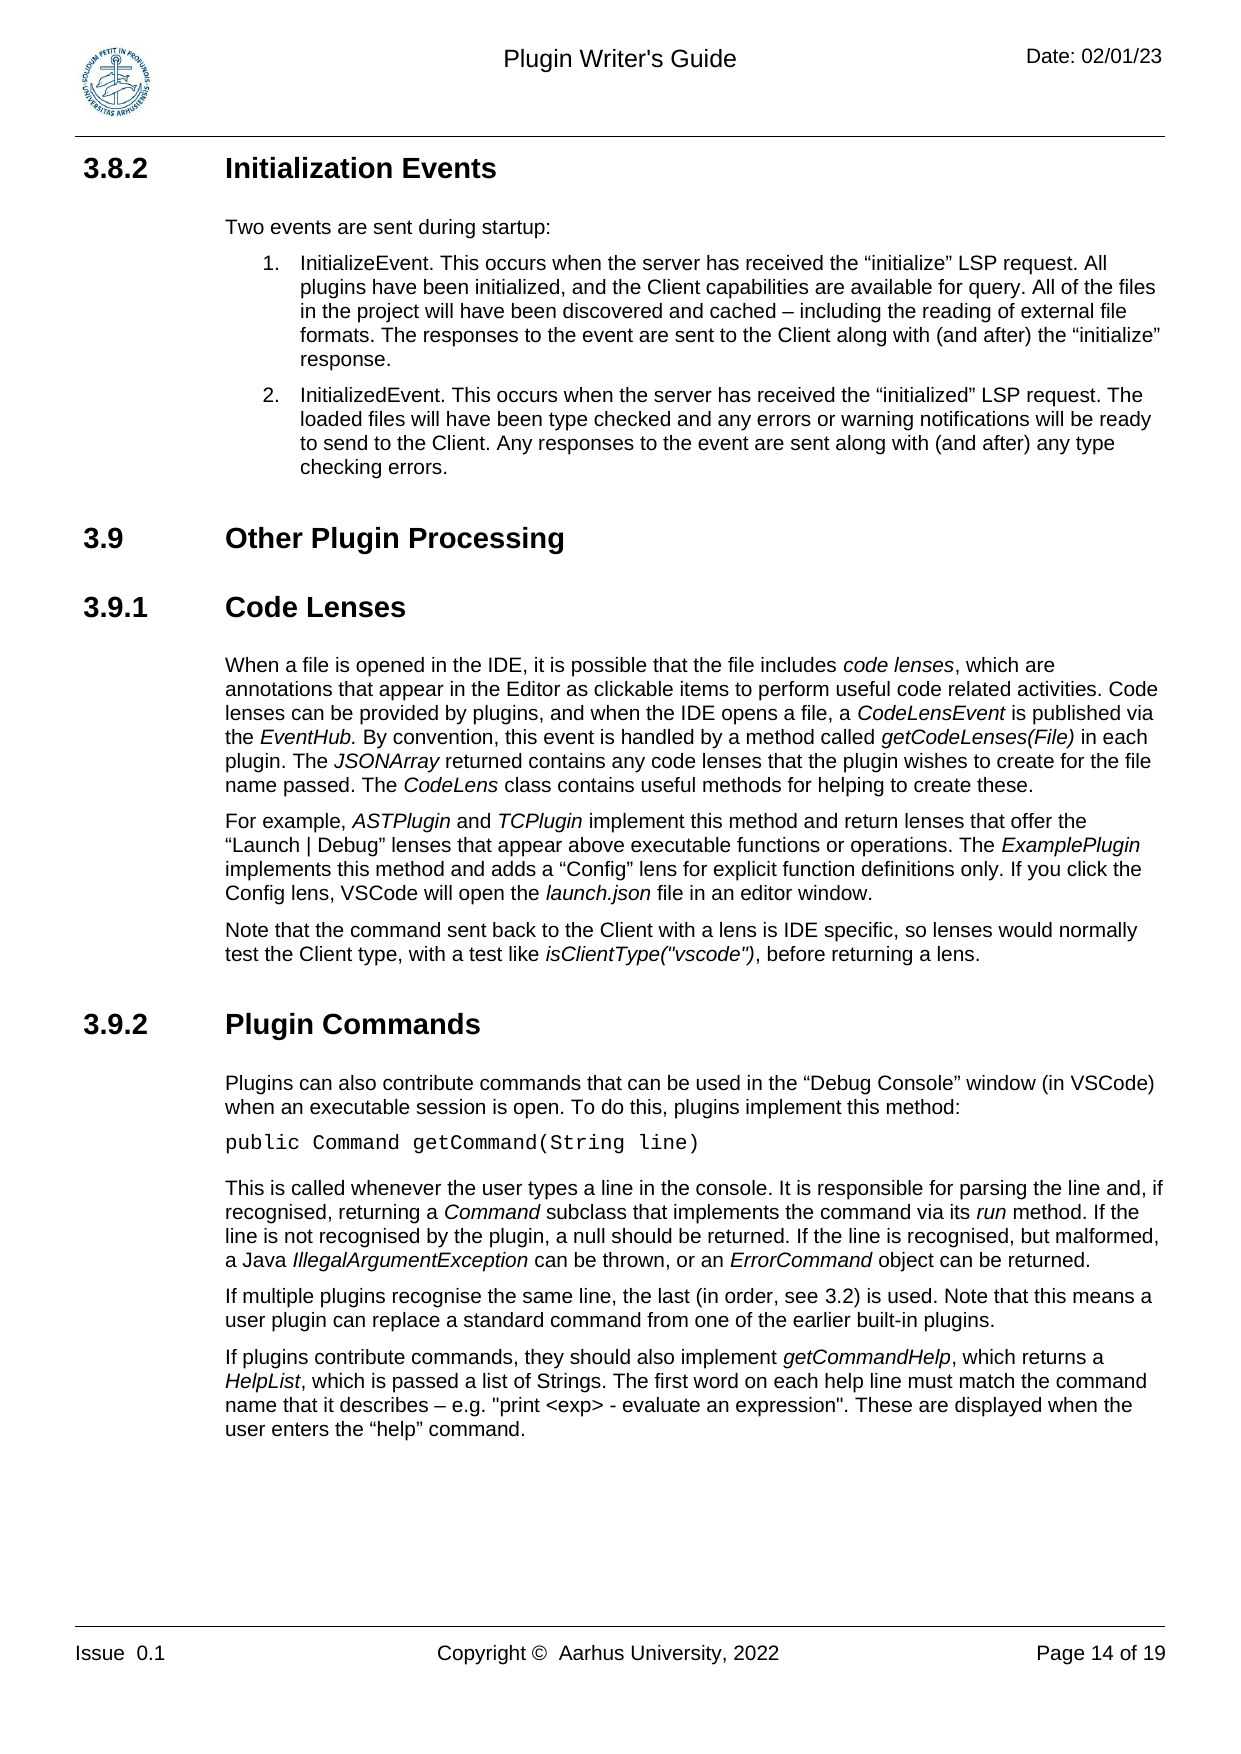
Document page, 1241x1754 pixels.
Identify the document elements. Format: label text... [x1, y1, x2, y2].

text Two events are sent during startup: [225, 215, 1165, 239]
subtitle Initialization Events [75, 152, 1165, 185]
text Plugins can also contribute commands that can be used in the “Debug Console” window (in VSCode) when an executable session is open. To do this, plugins implement this method: [225, 1071, 1165, 1119]
text For example, ASTPlugin and TCPlugin implement this method and return lenses that offer the “Launch | Debug” lenses that appear above executable functions or operations. The ExamplePlugin implements this method and adds a “Config” lens for explicit function definitions only. If you click the Config lens, VSCode will open the launch.json file in an editor window. [225, 809, 1165, 905]
text This is called whenever the user types a line in the console. It is responsible for parsing the line and, if recognised, returning a Command subclass that implements the command via its run method. If the line is not recognised by the plugin, a null should be returned. If the line is recognised, but malformed, a Java IllegalArgumentException can be thrown, or an ErrorCommand object can be returned. [225, 1176, 1165, 1272]
text Note that the command sent back to the Client with a lens is IDE specific, so lenses would normally test the Client type, with a test like isClientType("vscode"), before returning a lens. [225, 918, 1165, 966]
subtitle Code Lenses [75, 591, 1165, 623]
subtitle Other Plugin Processing [75, 522, 1165, 555]
list InitializeEvent. This occurs when the server has received the “initialize” LSP request. All plugins have been initialized, and the Client capabilities are available for query. All of the files in the project will have been discovered and cached – including the reading of external file formats. The responses to the event are sent to the Client along with (and after) the “initialize” response. [262, 251, 1165, 371]
text When a file is opened in the IDE, it is possible that the file includes code lenses, which are annotations that appear in the Editor as clickable items to perform useful code related activities. Code lenses can be provided by plugins, and when the IDE opens a file, a CodeLensEvent is published via the EventHub. By convention, this event is handled by a method called getCodeLenses(File) in each plugin. The JSONArray returned contains any code lenses that the plugin wishes to create for the file name passed. The CodeLens class contains useful methods for helping to create these. [225, 653, 1165, 797]
text If plugins contribute commands, they should also implement getCommandHelp, which returns a HelpList, which is passed a list of Strings. The first word on each help line must match the command name that it describes – e.g. "print <exp> - evaluate an expression". These are displayed when the user enters the “help” command. [225, 1345, 1165, 1441]
list InitializedEvent. This occurs when the server has received the “initialized” LSP request. The loaded files will have been type checked and any errors or warning notifications will be ready to send to the Client. Any responses to the event are sent along with (and after) any type checking errors. [262, 384, 1165, 479]
picture [78, 44, 153, 120]
text If multiple plugins recognise the same line, the last (in order, see 3.2) is used. Note that this means a user plugin can replace a standard command from one of the earlier built-in plugins. [225, 1285, 1165, 1333]
text public Command getCommand(String line) [225, 1131, 1165, 1154]
subtitle Plugin Commands [75, 1008, 1165, 1041]
